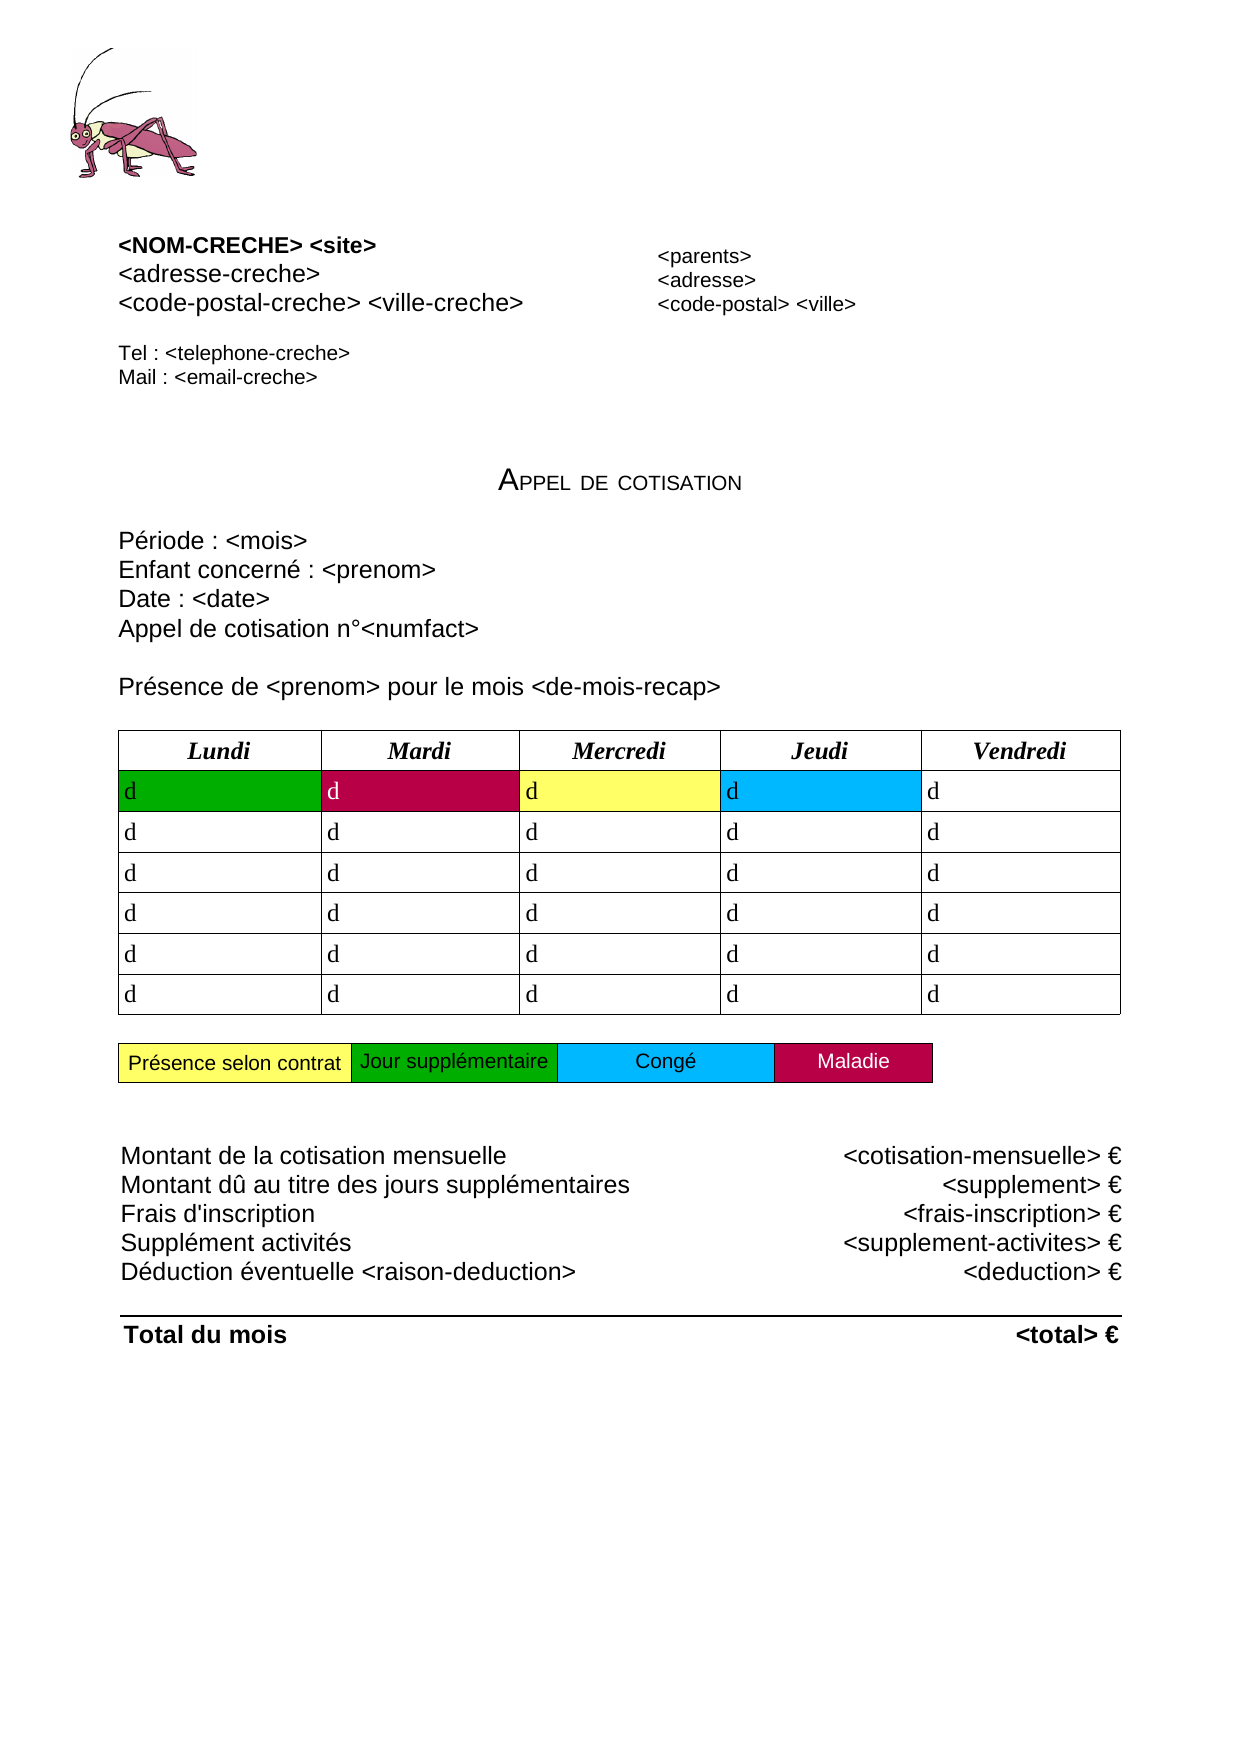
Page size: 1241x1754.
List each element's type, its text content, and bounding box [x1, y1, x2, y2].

table_cell d [721, 934, 921, 973]
table_cell d [322, 975, 519, 1014]
table_header Montant de la cotisation mensuelle [120, 1141, 803, 1169]
table_header Mercredi [520, 731, 720, 770]
table_cell d [520, 893, 720, 933]
table_cell d [119, 812, 321, 852]
text Période : <mois> [118, 526, 1122, 555]
table_cell d [922, 934, 1120, 973]
table_cell d [922, 893, 1120, 933]
table_header <cotisation-mensuelle> € [803, 1141, 1122, 1169]
table_cell [803, 1286, 1122, 1315]
table_cell [120, 1286, 803, 1315]
table_cell d [721, 893, 921, 933]
picture [70, 48, 197, 178]
text Enfant concerné : <prenom> [118, 555, 1122, 584]
table_header Vendredi [922, 731, 1120, 770]
table_cell d [322, 934, 519, 973]
table_cell Déduction éventuelle <raison-deduction> [120, 1257, 803, 1286]
table_cell <supplement-activites> € [803, 1228, 1122, 1257]
table_header Jour supplémentaire [352, 1044, 557, 1082]
table_cell d [322, 771, 519, 811]
table_cell <deduction> € [803, 1257, 1122, 1286]
table_cell d [322, 853, 519, 892]
table_cell Supplément activités [120, 1228, 803, 1257]
table_header Mardi [322, 731, 519, 770]
table_cell <total> € [803, 1317, 1122, 1352]
table_cell d [721, 975, 921, 1014]
table_cell d [119, 771, 321, 811]
table_cell d [322, 893, 519, 933]
table_cell d [721, 812, 921, 852]
table_cell d [520, 853, 720, 892]
table_cell d [119, 975, 321, 1014]
table_cell <supplement> € [803, 1170, 1122, 1199]
table_cell d [721, 771, 921, 811]
table_cell d [721, 853, 921, 892]
table_cell <frais-inscription> € [803, 1199, 1122, 1228]
text Appel de cotisation [118, 461, 1122, 497]
table_cell Frais d'inscription [120, 1199, 803, 1228]
table_cell d [520, 975, 720, 1014]
table_cell Total du mois [120, 1317, 803, 1352]
table_header Jeudi [721, 731, 921, 770]
text <parents> [657, 244, 1122, 268]
table_cell d [922, 853, 1120, 892]
table_cell d [119, 853, 321, 892]
table_cell d [520, 934, 720, 973]
text <adresse> [657, 268, 1122, 292]
table_cell d [119, 934, 321, 973]
text <NOM-CRECHE> <site> [118, 232, 582, 259]
table_cell d [119, 893, 321, 933]
text Tel : <telephone-creche> [118, 341, 582, 365]
table_cell d [322, 812, 519, 852]
table_cell d [520, 771, 720, 811]
table_cell d [922, 975, 1120, 1014]
text Date : <date> [118, 584, 1122, 613]
text <code-postal-creche> <ville-creche> [118, 288, 582, 317]
table_cell d [922, 771, 1120, 811]
text Présence de <prenom> pour le mois <de-mois-recap> [118, 672, 1122, 701]
table_header Congé [558, 1044, 774, 1082]
text <code-postal> <ville> [657, 292, 1122, 316]
table_cell Montant dû au titre des jours supplémentaires [120, 1170, 803, 1199]
text <adresse-creche> [118, 259, 582, 288]
table_cell d [520, 812, 720, 852]
text Mail : <email-creche> [118, 365, 582, 389]
table_header Lundi [119, 731, 321, 770]
table_header Maladie [775, 1044, 932, 1082]
table_cell d [922, 812, 1120, 852]
text Appel de cotisation n°<numfact> [118, 613, 1122, 642]
table_header Présence selon contrat [119, 1044, 351, 1082]
